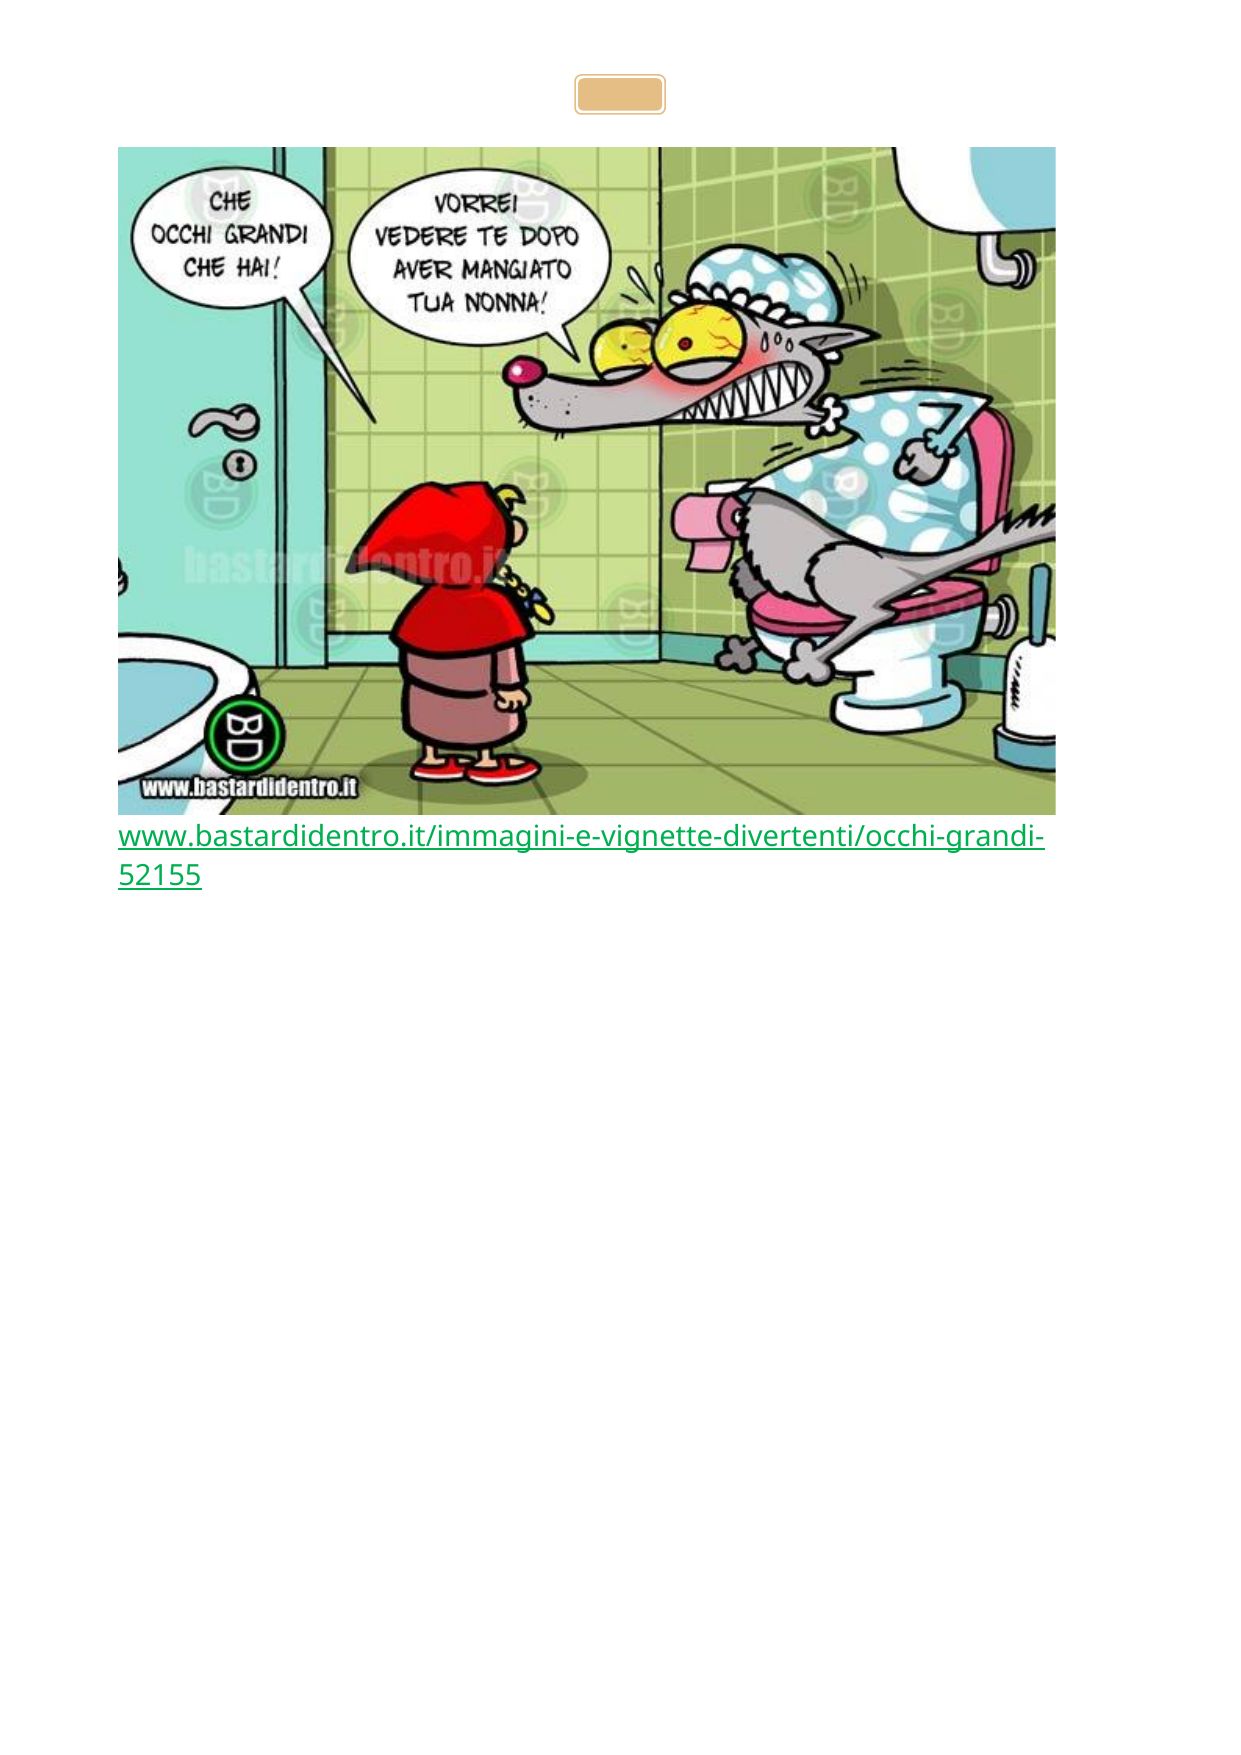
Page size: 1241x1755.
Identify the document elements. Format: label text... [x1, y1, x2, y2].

text www.bastardidentro.it/immagini-e-vignette-divertenti/occhi-grandi-52155 [118, 815, 1122, 894]
